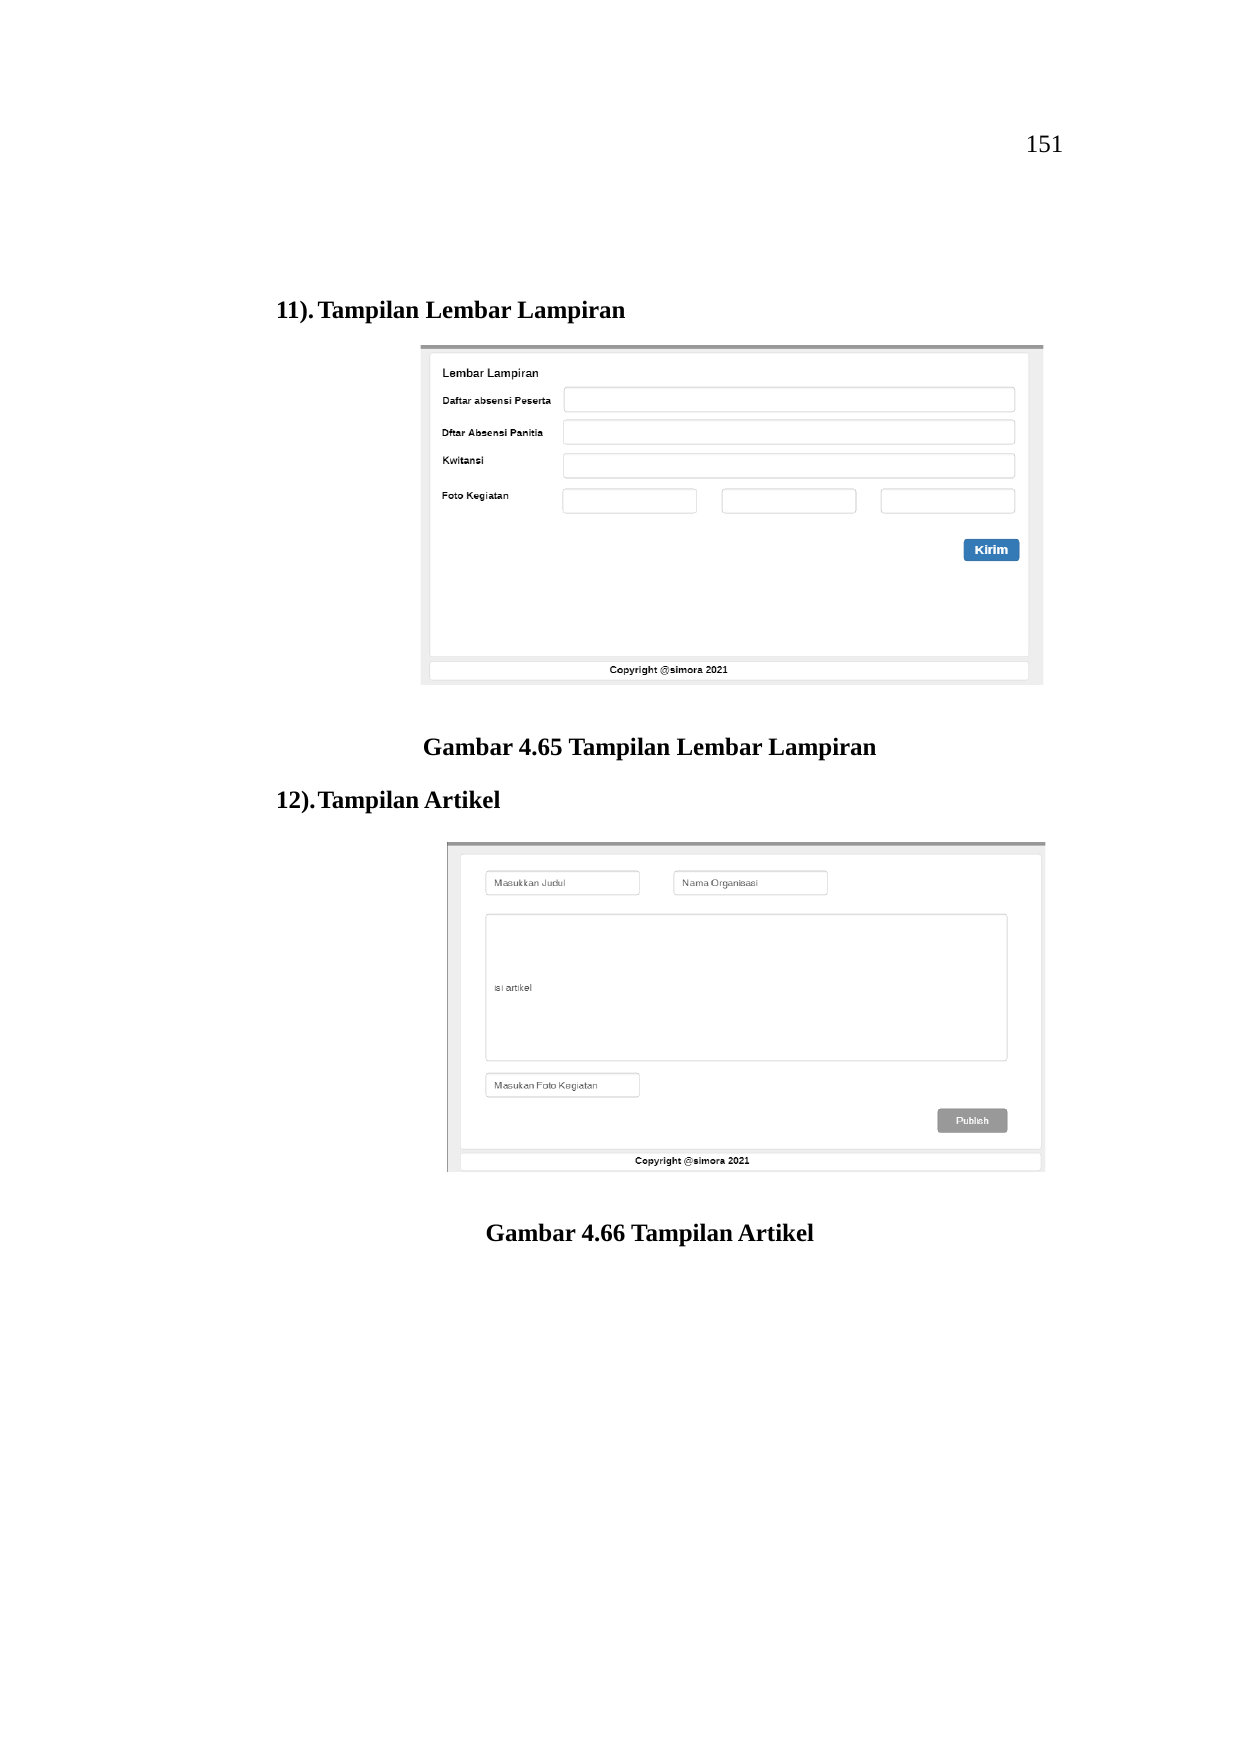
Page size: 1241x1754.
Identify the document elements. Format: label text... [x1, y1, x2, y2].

table_header [377, 336, 1063, 719]
table_header [377, 827, 1063, 1206]
picture [420, 345, 1044, 685]
text Gambar 4.65 Tampilan Lembar Lampiran [236, 732, 1063, 761]
text Gambar 4.66 Tampilan Artikel [236, 1218, 1063, 1247]
list Tampilan Artikel [276, 786, 1063, 814]
list Tampilan Lembar Lampiran [276, 295, 1063, 324]
picture [447, 842, 1046, 1172]
